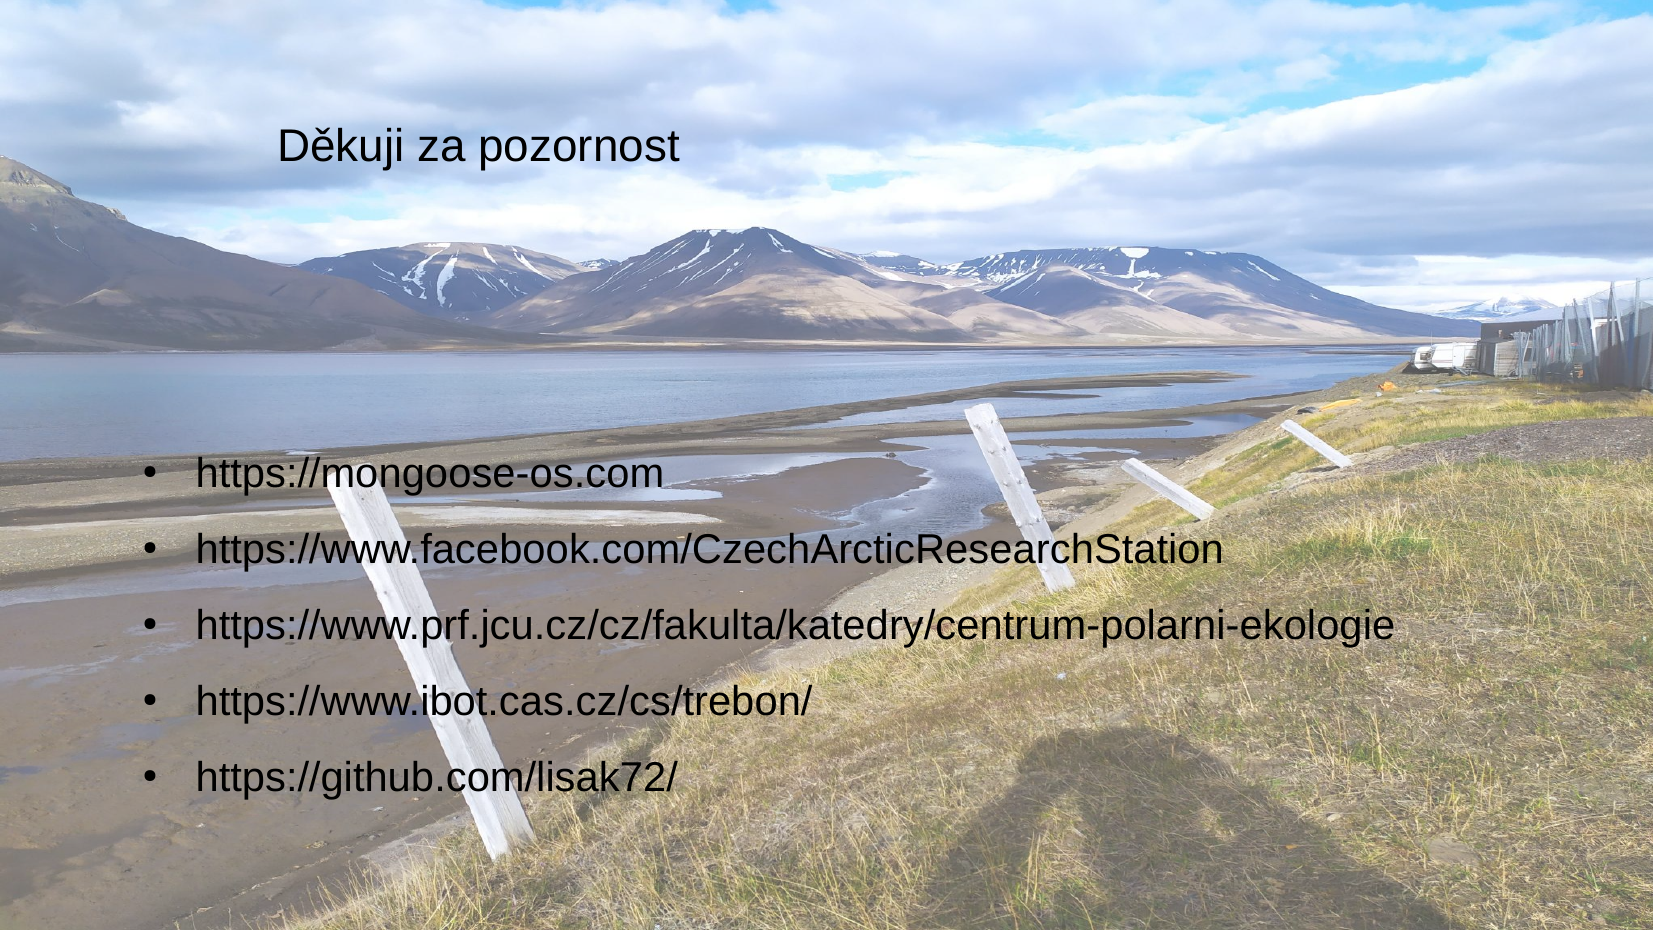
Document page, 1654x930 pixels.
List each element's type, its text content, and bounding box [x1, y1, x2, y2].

text_box Děkuji za pozornost [262, 112, 1201, 314]
list https://mongoose-os.com https://www.facebook.com/CzechArcticResearchStation https://www.prf.jcu.cz/cz/fakulta/katedry/centrum-polarni-ekologie https://www.ibot.cas.cz/cs/trebon/ https://github.com/lisak72/ [124, 449, 1613, 907]
